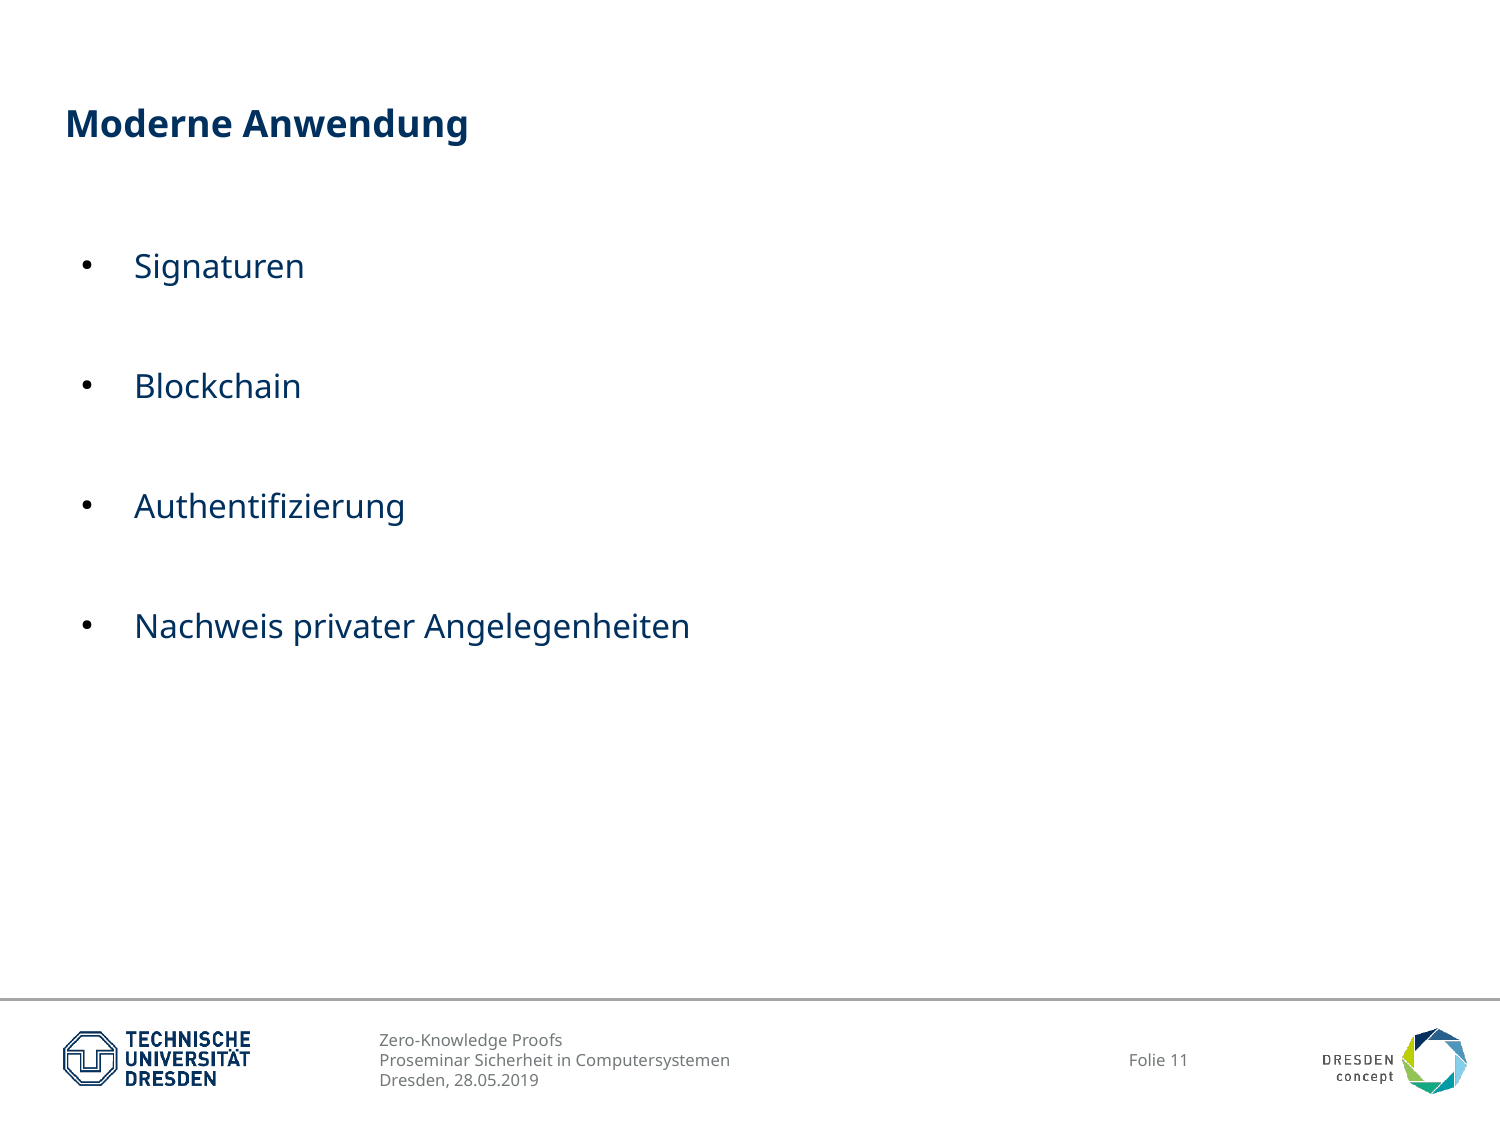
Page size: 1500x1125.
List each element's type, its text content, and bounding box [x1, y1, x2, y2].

picture [1323, 1028, 1467, 1094]
picture [63, 1031, 250, 1086]
list Signaturen Blockchain Authentifizierung Nachweis privater Angelegenheiten [63, 243, 1437, 941]
title Moderne Anwendung [64, 56, 1437, 190]
